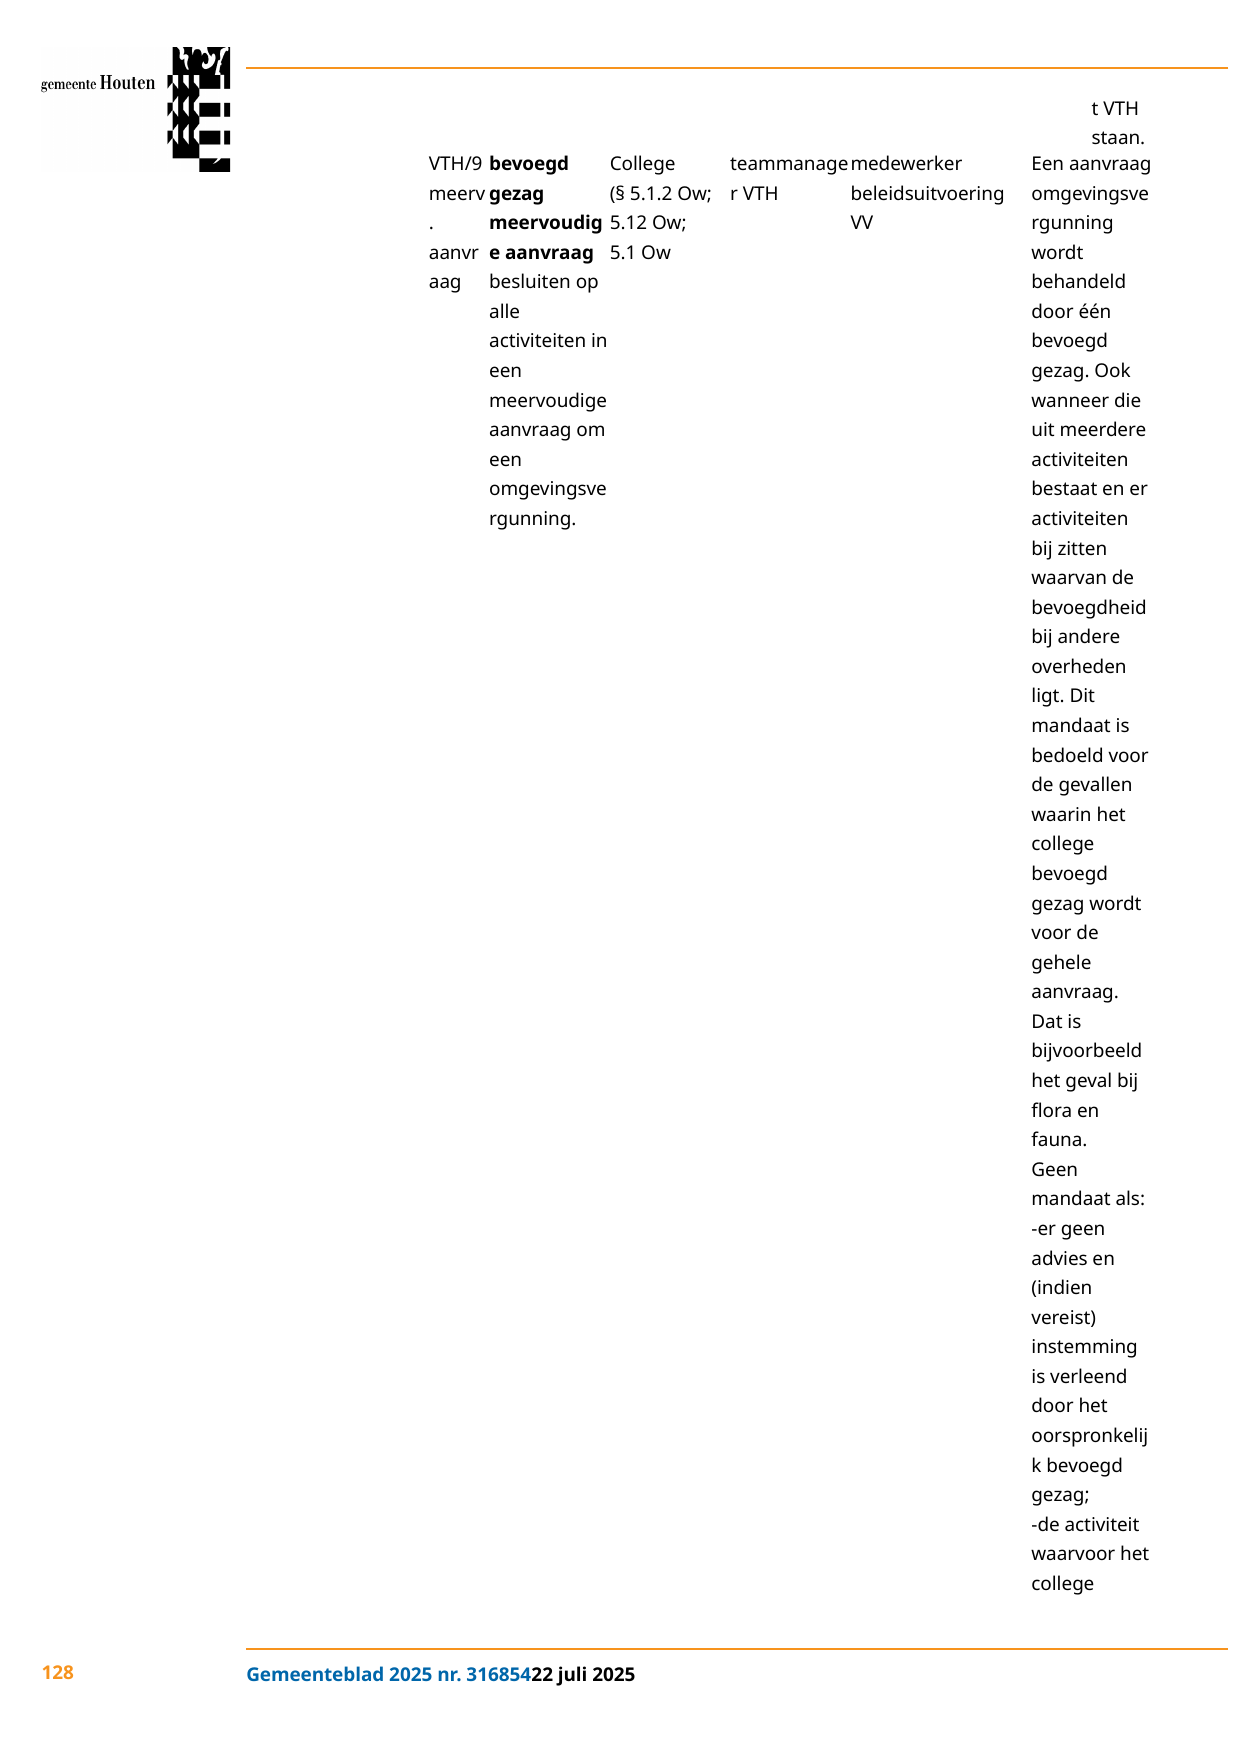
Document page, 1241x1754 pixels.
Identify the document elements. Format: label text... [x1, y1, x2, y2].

table_cell t VTH staan. [1091, 95, 1152, 150]
table_cell [790, 95, 911, 150]
table_cell teammanager VTH [730, 150, 850, 1596]
table_cell [549, 95, 670, 150]
table_cell [911, 95, 1091, 150]
table_cell College (§ 5.1.2 Ow; 5.12 Ow; 5.1 Ow [610, 150, 730, 1596]
table_cell medewerker beleidsuitvoering VV [850, 150, 1031, 1596]
table_cell [248, 150, 429, 1596]
table_cell VTH/9 meerv. aanvraag [429, 150, 489, 1596]
table_cell Een aanvraag omgevingsvergunning wordt behandeld door één bevoegd gezag. Ook wanneer die uit meerdere activiteiten bestaat en er activiteiten bij zitten waarvan de bevoegdheid bij andere overheden ligt. Dit mandaat is bedoeld voor de gevallen waarin het college bevoegd gezag wordt voor de gehele aanvraag. Dat is bijvoorbeeld het geval bij flora en fauna. Geen mandaat als: -er geen advies en (indien vereist) instemming is verleend door het oorspronkelijk bevoegd gezag; -de activiteit waarvoor het college [1031, 150, 1152, 1596]
table_cell [248, 95, 368, 150]
table_cell [670, 95, 790, 150]
table_cell [369, 95, 549, 150]
picture [41, 47, 231, 172]
table_cell bevoegd gezag meervoudige aanvraag besluiten op alle activiteiten in een meervoudige aanvraag om een omgevingsvergunning. [489, 150, 609, 1596]
